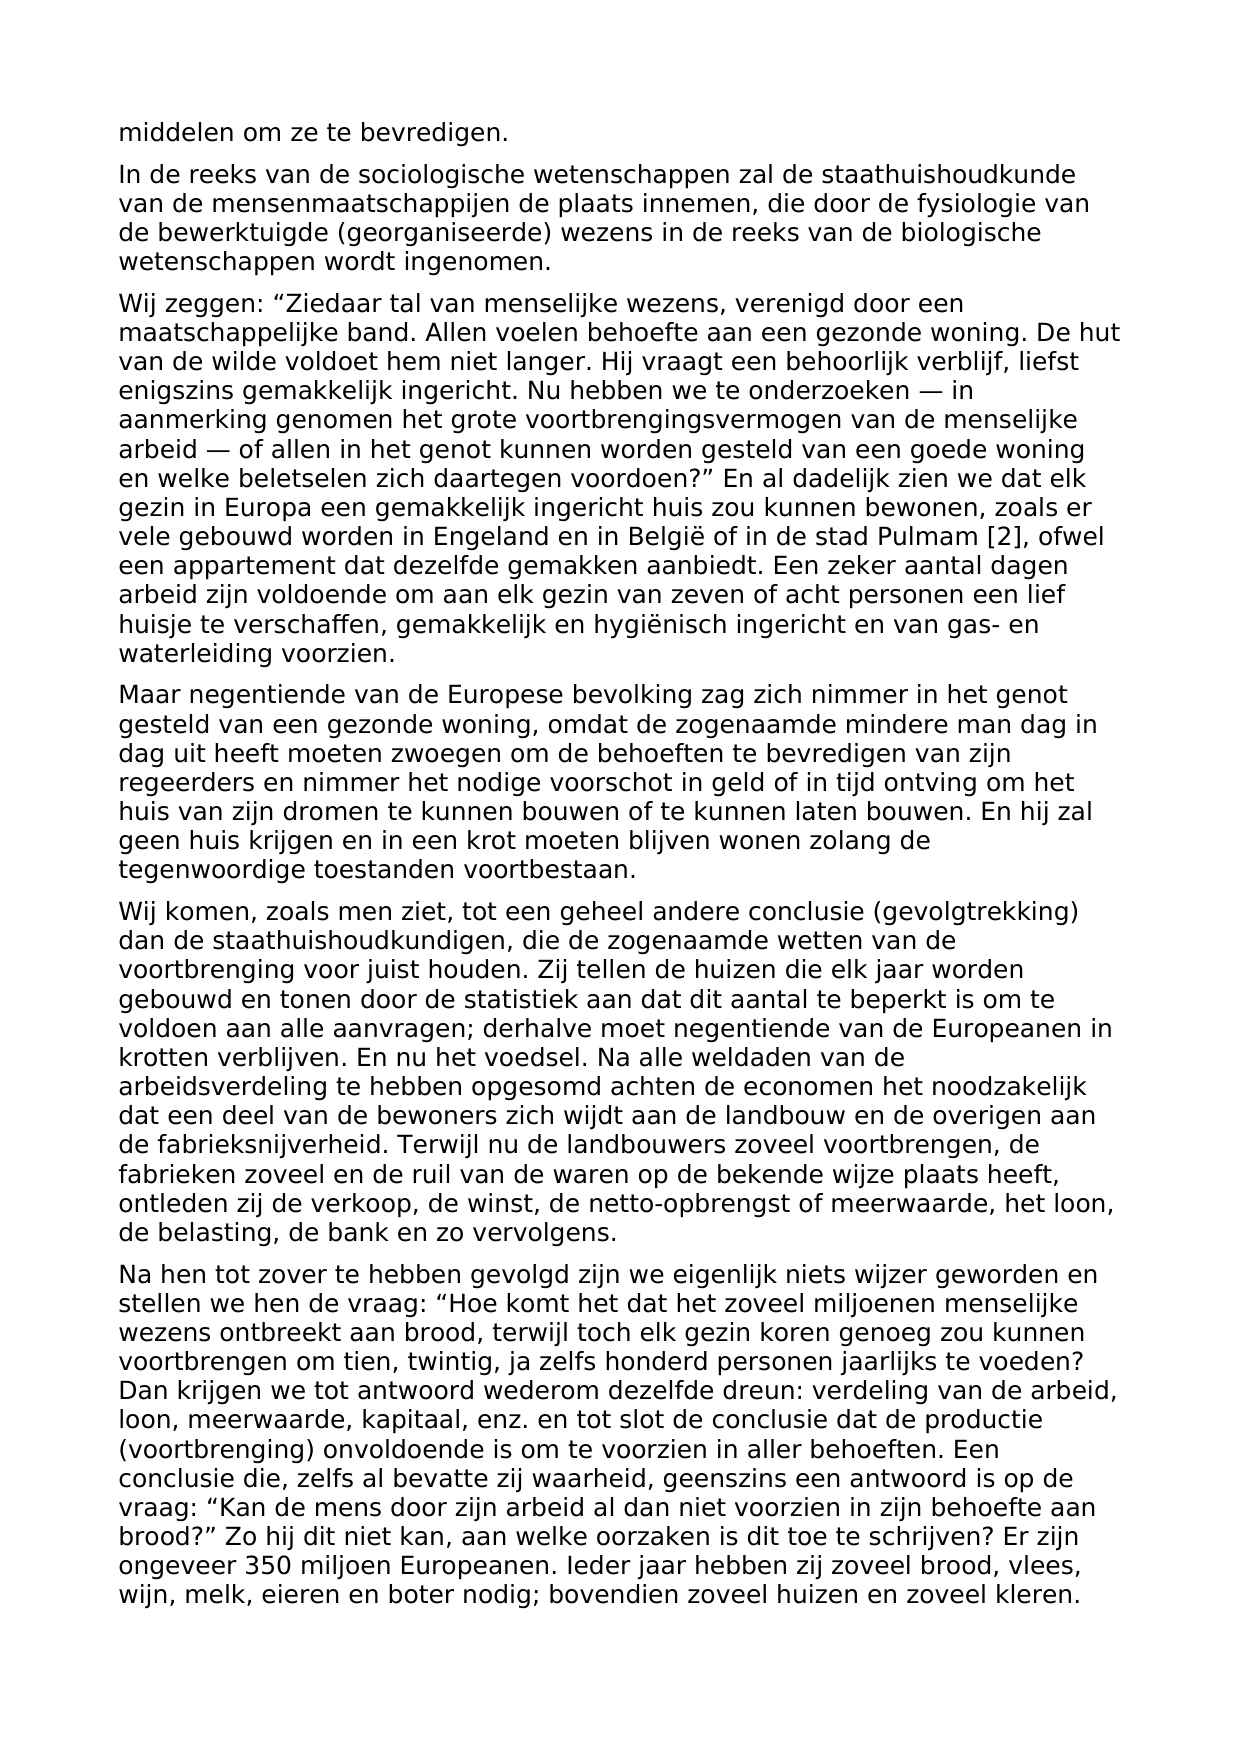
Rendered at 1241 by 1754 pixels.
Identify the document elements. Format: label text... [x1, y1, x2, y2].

text Maar negentiende van de Europese bevolking zag zich nimmer in het genot gesteld van een gezonde woning, omdat de zogenaamde mindere man dag in dag uit heeft moeten zwoegen om de behoeften te bevredigen van zijn regeerders en nimmer het nodige voorschot in geld of in tijd ontving om het huis van zijn dromen te kunnen bouwen of te kunnen laten bouwen. En hij zal geen huis krijgen en in een krot moeten blijven wonen zolang de tegenwoordige toestanden voortbestaan. [118, 681, 1122, 885]
text Wij komen, zoals men ziet, tot een geheel andere conclusie (gevolgtrekking) dan de staathuishoudkundigen, die de zogenaamde wetten van de voortbrenging voor juist houden. Zij tellen de huizen die elk jaar worden gebouwd en tonen door de statistiek aan dat dit aantal te beperkt is om te voldoen aan alle aanvragen; derhalve moet negentiende van de Europeanen in krotten verblijven. En nu het voedsel. Na alle weldaden van de arbeidsverdeling te hebben opgesomd achten de economen het noodzakelijk dat een deel van de bewoners zich wijdt aan de landbouw en de overigen aan de fabrieksnijverheid. Terwijl nu de landbouwers zoveel voortbrengen, de fabrieken zoveel en de ruil van de waren op de bekende wijze plaats heeft, ontleden zij de verkoop, de winst, de netto-opbrengst of meerwaarde, het loon, de belasting, de bank en zo vervolgens. [118, 897, 1122, 1247]
text Na hen tot zover te hebben gevolgd zijn we eigenlijk niets wijzer geworden en stellen we hen de vraag: “Hoe komt het dat het zoveel miljoenen menselijke wezens ontbreekt aan brood, terwijl toch elk gezin koren genoeg zou kunnen voortbrengen om tien, twintig, ja zelfs honderd personen jaarlijks te voeden? Dan krijgen we tot antwoord wederom dezelfde dreun: verdeling van de arbeid, loon, meerwaarde, kapitaal, enz. en tot slot de conclusie dat de productie (voortbrenging) onvoldoende is om te voorzien in aller behoeften. Een conclusie die, zelfs al bevatte zij waarheid, geenszins een antwoord is op de vraag: “Kan de mens door zijn arbeid al dan niet voorzien in zijn behoefte aan brood?” Zo hij dit niet kan, aan welke oorzaken is dit toe te schrijven? Er zijn ongeveer 350 miljoen Europeanen. Ieder jaar hebben zij zoveel brood, vlees, wijn, melk, eieren en boter nodig; bovendien zoveel huizen en zoveel kleren. [118, 1260, 1122, 1610]
text In de reeks van de sociologische wetenschappen zal de staathuishoudkunde van de mensenmaatschappijen de plaats innemen, die door de fysiologie van de bewerktuigde (georganiseerde) wezens in de reeks van de biologische wetenschappen wordt ingenomen. [118, 160, 1122, 276]
text middelen om ze te bevredigen. [118, 118, 1122, 147]
text Wij zeggen: “Ziedaar tal van menselijke wezens, verenigd door een maatschappelijke band. Allen voelen behoefte aan een gezonde woning. De hut van de wilde voldoet hem niet langer. Hij vraagt een behoorlijk verblijf, liefst enigszins gemakkelijk ingericht. Nu hebben we te onderzoeken — in aanmerking genomen het grote voortbrengingsvermogen van de menselijke arbeid — of allen in het genot kunnen worden gesteld van een goede woning en welke beletselen zich daartegen voordoen?” En al dadelijk zien we dat elk gezin in Europa een gemakkelijk ingericht huis zou kunnen bewonen, zoals er vele gebouwd worden in Engeland en in België of in de stad Pulmam [2], ofwel een appartement dat dezelfde gemakken aanbiedt. Een zeker aantal dagen arbeid zijn voldoende om aan elk gezin van zeven of acht personen een lief huisje te verschaffen, gemakkelijk en hygiënisch ingericht en van gas- en waterleiding voorzien. [118, 289, 1122, 668]
